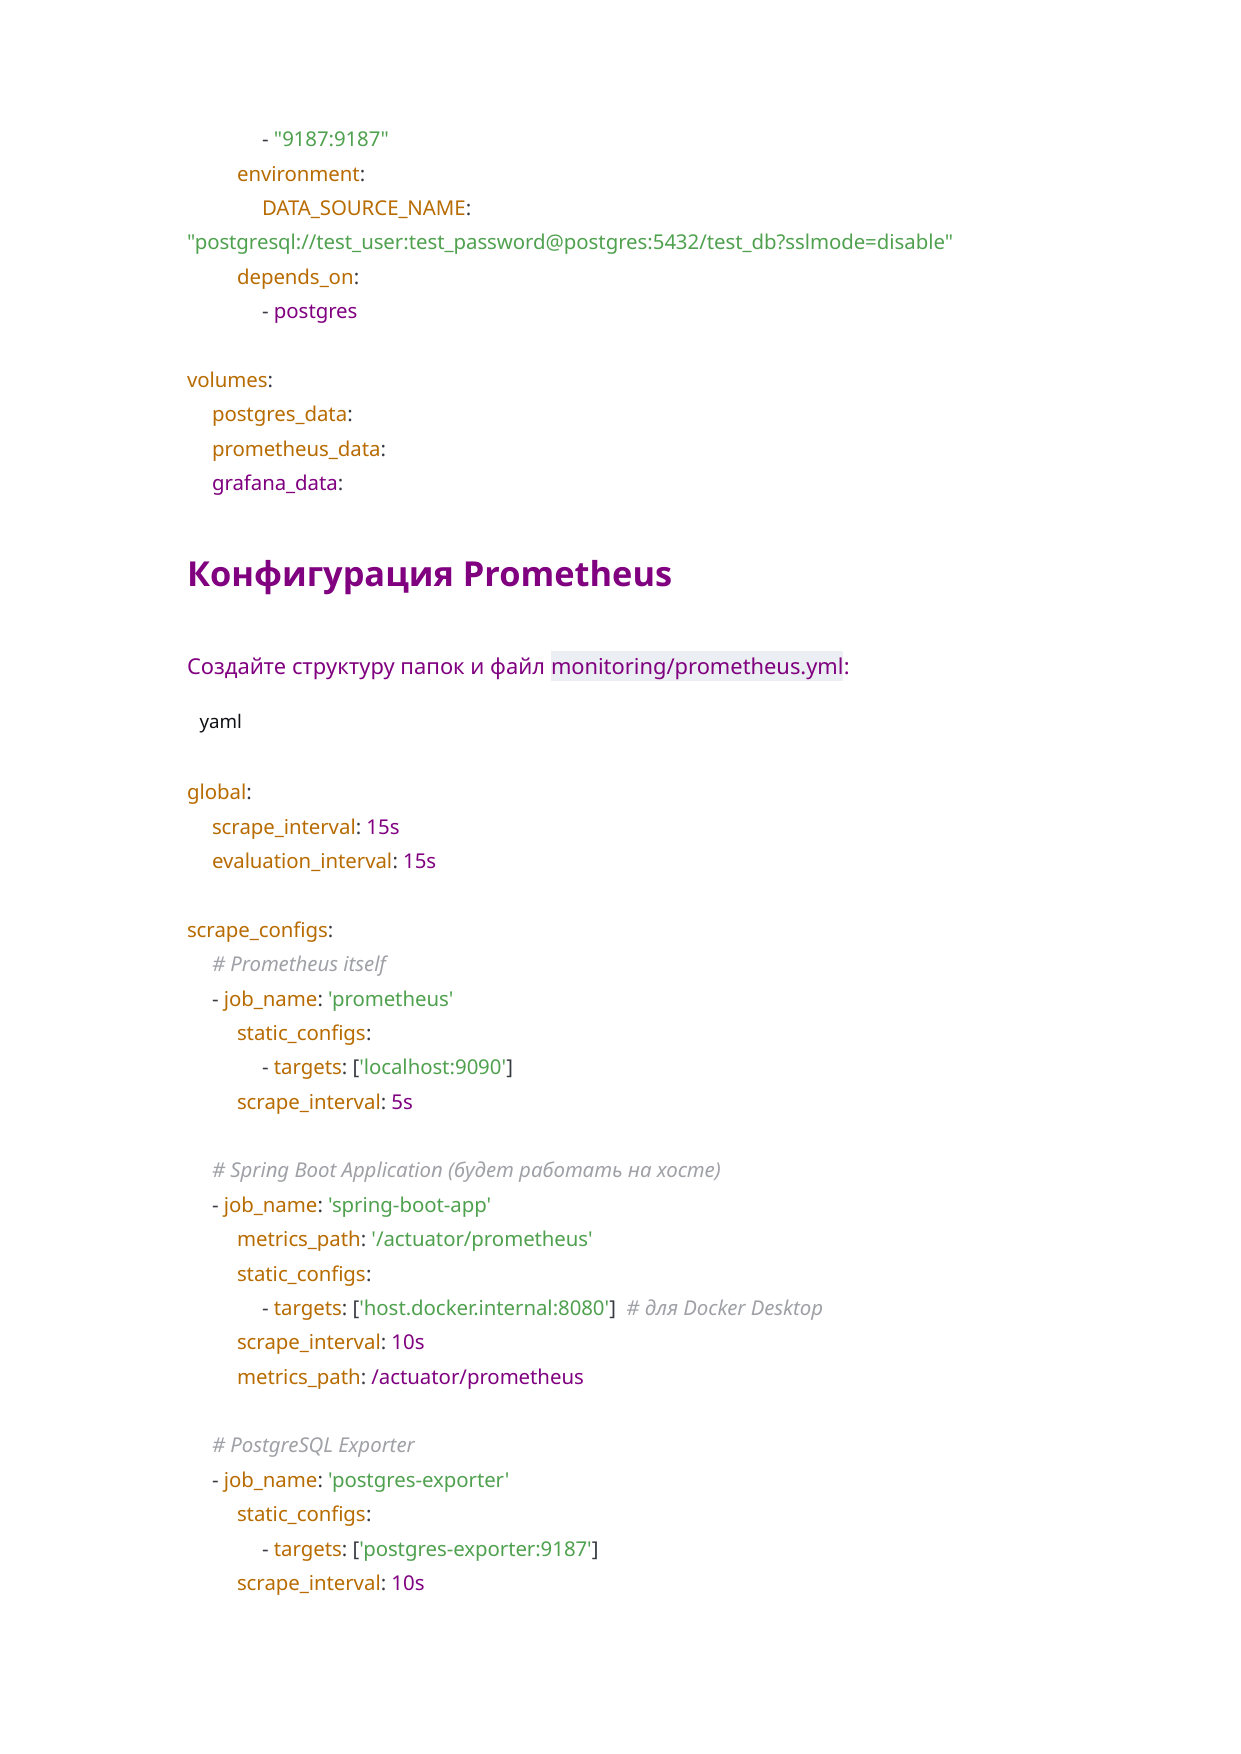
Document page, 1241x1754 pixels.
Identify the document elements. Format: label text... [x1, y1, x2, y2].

text prometheus_data: [187, 427, 1053, 462]
text postgres_data: [187, 393, 1053, 427]
text global: [187, 771, 1053, 806]
text scrape_interval: 10s [187, 1562, 1053, 1596]
text metrics_path: '/actuator/prometheus' [187, 1218, 1053, 1252]
text Создайте структуру папок и файл monitoring/prometheus.yml: [187, 646, 1053, 681]
text metrics_path: /actuator/prometheus [187, 1356, 1053, 1390]
text yaml [199, 706, 1053, 734]
text environment: [187, 152, 1053, 187]
text scrape_interval: 10s [187, 1321, 1053, 1356]
text static_configs: [187, 1252, 1053, 1287]
text - targets: ['localhost:9090'] [187, 1046, 1053, 1081]
subtitle Конфигурация Prometheus [187, 546, 1053, 596]
text - job_name: 'prometheus' [187, 977, 1053, 1012]
text - targets: ['host.docker.internal:8080'] # для Docker Desktop [187, 1287, 1053, 1321]
text static_configs: [187, 1012, 1053, 1046]
text - job_name: 'postgres-exporter' [187, 1459, 1053, 1493]
text - "9187:9187" [187, 118, 1053, 152]
text scrape_configs: [187, 909, 1053, 943]
text - postgres [187, 290, 1053, 324]
text DATA_SOURCE_NAME: "postgresql://test_user:test_password@postgres:5432/test_db?sslmode=disable" [187, 187, 1053, 256]
text scrape_interval: 15s [187, 806, 1053, 840]
text # Prometheus itself [187, 943, 1053, 977]
text static_configs: [187, 1493, 1053, 1527]
text - job_name: 'spring-boot-app' [187, 1184, 1053, 1218]
text scrape_interval: 5s [187, 1081, 1053, 1115]
text # Spring Boot Application (будет работать на хосте) [187, 1149, 1053, 1184]
text - targets: ['postgres-exporter:9187'] [187, 1527, 1053, 1562]
text # PostgreSQL Exporter [187, 1424, 1053, 1459]
text volumes: [187, 359, 1053, 393]
text grafana_data: [187, 462, 1053, 496]
text depends_on: [187, 256, 1053, 290]
text evaluation_interval: 15s [187, 840, 1053, 874]
